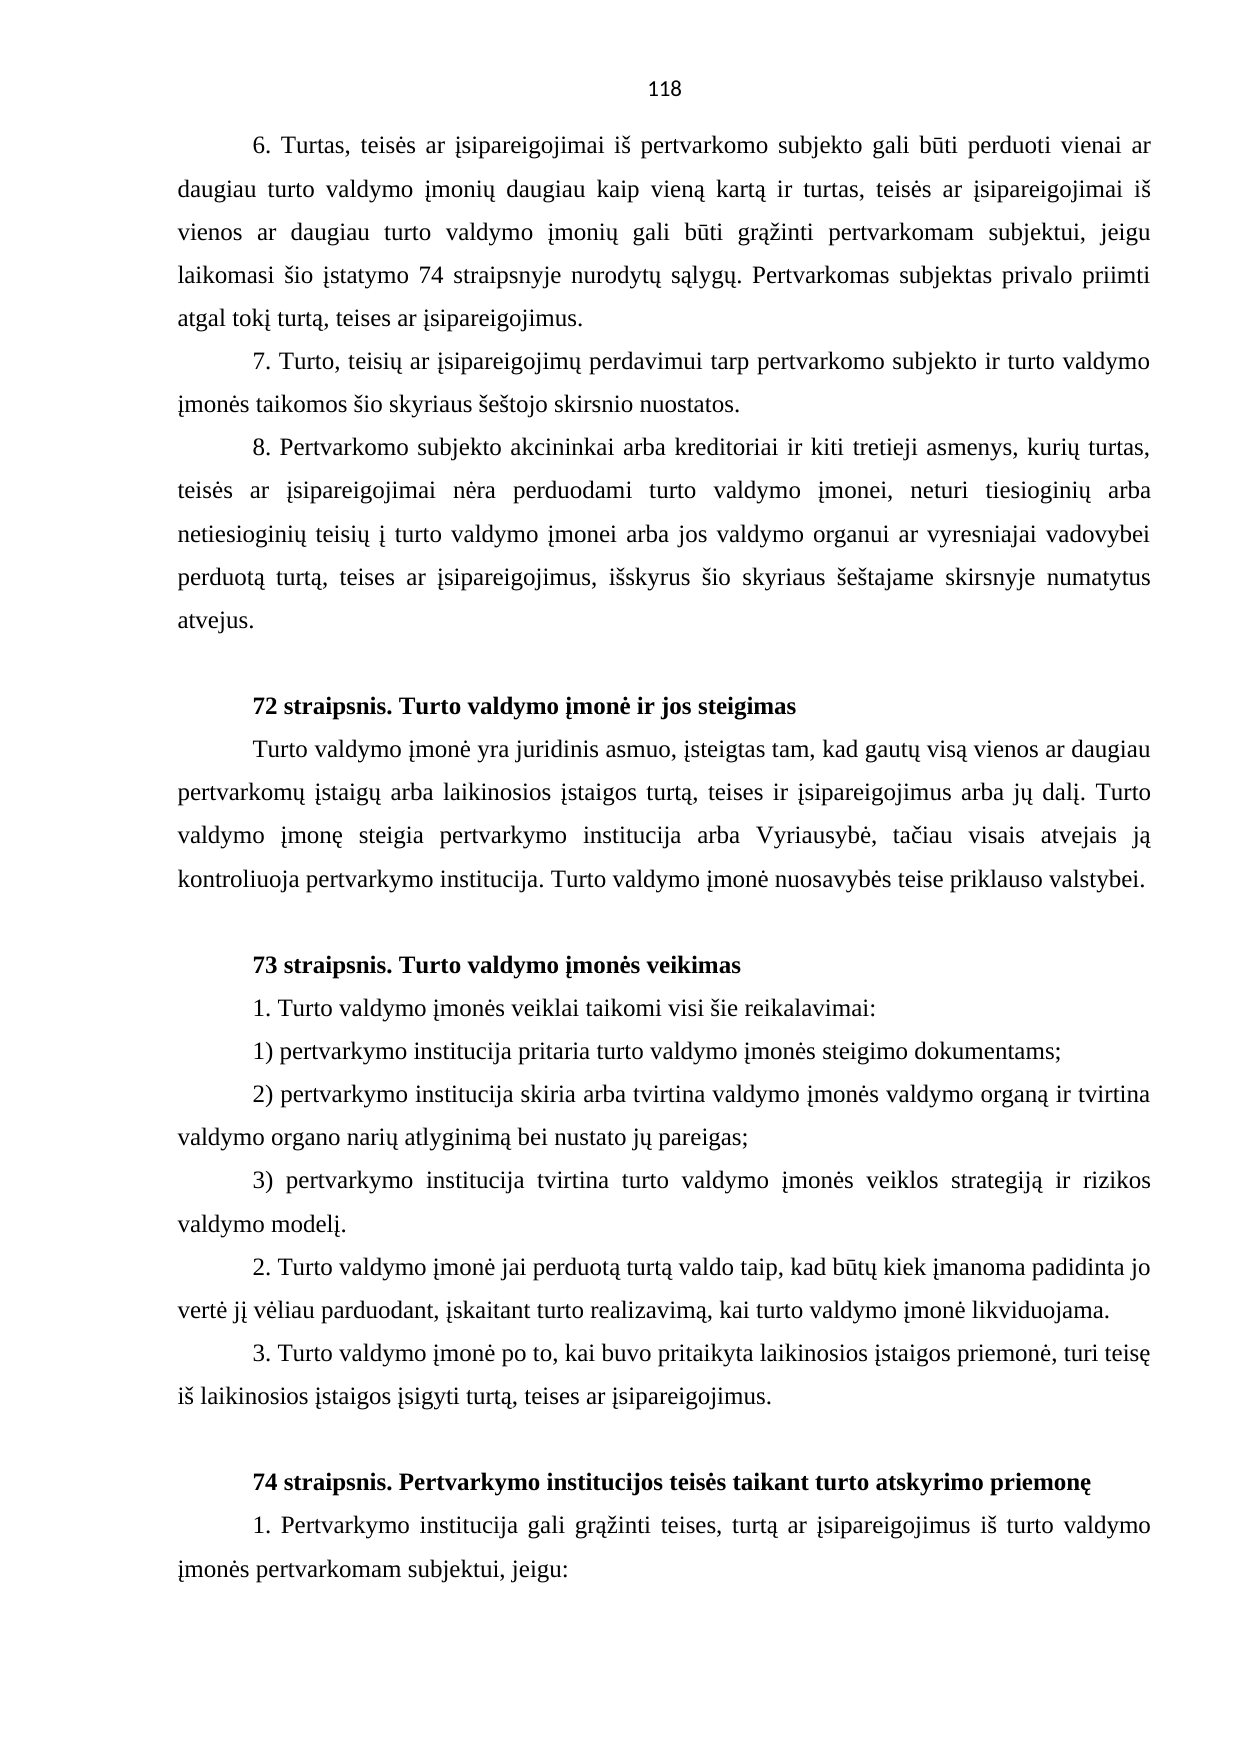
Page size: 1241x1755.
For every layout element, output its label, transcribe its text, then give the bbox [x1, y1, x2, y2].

text 2. Turto valdymo įmonė jai perduotą turtą valdo taip, kad būtų kiek įmanoma padidinta jo vertė jį vėliau parduodant, įskaitant turto realizavimą, kai turto valdymo įmonė likviduojama. [177, 1252, 1152, 1324]
text 2) pertvarkymo institucija skiria arba tvirtina valdymo įmonės valdymo organą ir tvirtina valdymo organo narių atlyginimą bei nustato jų pareigas; [177, 1079, 1152, 1151]
text 7. Turto, teisių ar įsipareigojimų perdavimui tarp pertvarkomo subjekto ir turto valdymo įmonės taikomos šio skyriaus šeštojo skirsnio nuostatos. [177, 346, 1152, 418]
text 3) pertvarkymo institucija tvirtina turto valdymo įmonės veiklos strategiją ir rizikos valdymo modelį. [177, 1166, 1152, 1237]
text 8. Pertvarkomo subjekto akcininkai arba kreditoriai ir kiti tretieji asmenys, kurių turtas, teisės ar įsipareigojimai nėra perduodami turto valdymo įmonei, neturi tiesioginių arba netiesioginių teisių į turto valdymo įmonei arba jos valdymo organui ar vyresniajai vadovybei perduotą turtą, teises ar įsipareigojimus, išskyrus šio skyriaus šeštajame skirsnyje numatytus atvejus. [177, 432, 1152, 634]
text 3. Turto valdymo įmonė po to, kai buvo pritaikyta laikinosios įstaigos priemonė, turi teisę iš laikinosios įstaigos įsigyti turtą, teises ar įsipareigojimus. [177, 1338, 1152, 1410]
text 72 straipsnis. Turto valdymo įmonė ir jos steigimas [177, 691, 1152, 720]
text 1. Turto valdymo įmonės veiklai taikomi visi šie reikalavimai: [177, 993, 1152, 1022]
text 74 straipsnis. Pertvarkymo institucijos teisės taikant turto atskyrimo priemonę [177, 1467, 1152, 1496]
text 73 straipsnis. Turto valdymo įmonės veikimas [177, 950, 1152, 979]
text 1) pertvarkymo institucija pritaria turto valdymo įmonės steigimo dokumentams; [177, 1036, 1152, 1065]
text 1. Pertvarkymo institucija gali grąžinti teises, turtą ar įsipareigojimus iš turto valdymo įmonės pertvarkomam subjektui, jeigu: [177, 1511, 1152, 1582]
text Turto valdymo įmonė yra juridinis asmuo, įsteigtas tam, kad gautų visą vienos ar daugiau pertvarkomų įstaigų arba laikinosios įstaigos turtą, teises ir įsipareigojimus arba jų dalį. Turto valdymo įmonę steigia pertvarkymo institucija arba Vyriausybė, tačiau visais atvejais ją kontroliuoja pertvarkymo institucija. Turto valdymo įmonė nuosavybės teise priklauso valstybei. [177, 734, 1152, 892]
text 6. Turtas, teisės ar įsipareigojimai iš pertvarkomo subjekto gali būti perduoti vienai ar daugiau turto valdymo įmonių daugiau kaip vieną kartą ir turtas, teisės ar įsipareigojimai iš vienos ar daugiau turto valdymo įmonių gali būti grąžinti pertvarkomam subjektui, jeigu laikomasi šio įstatymo 74 straipsnyje nurodytų sąlygų. Pertvarkomas subjektas privalo priimti atgal tokį turtą, teises ar įsipareigojimus. [177, 131, 1152, 332]
